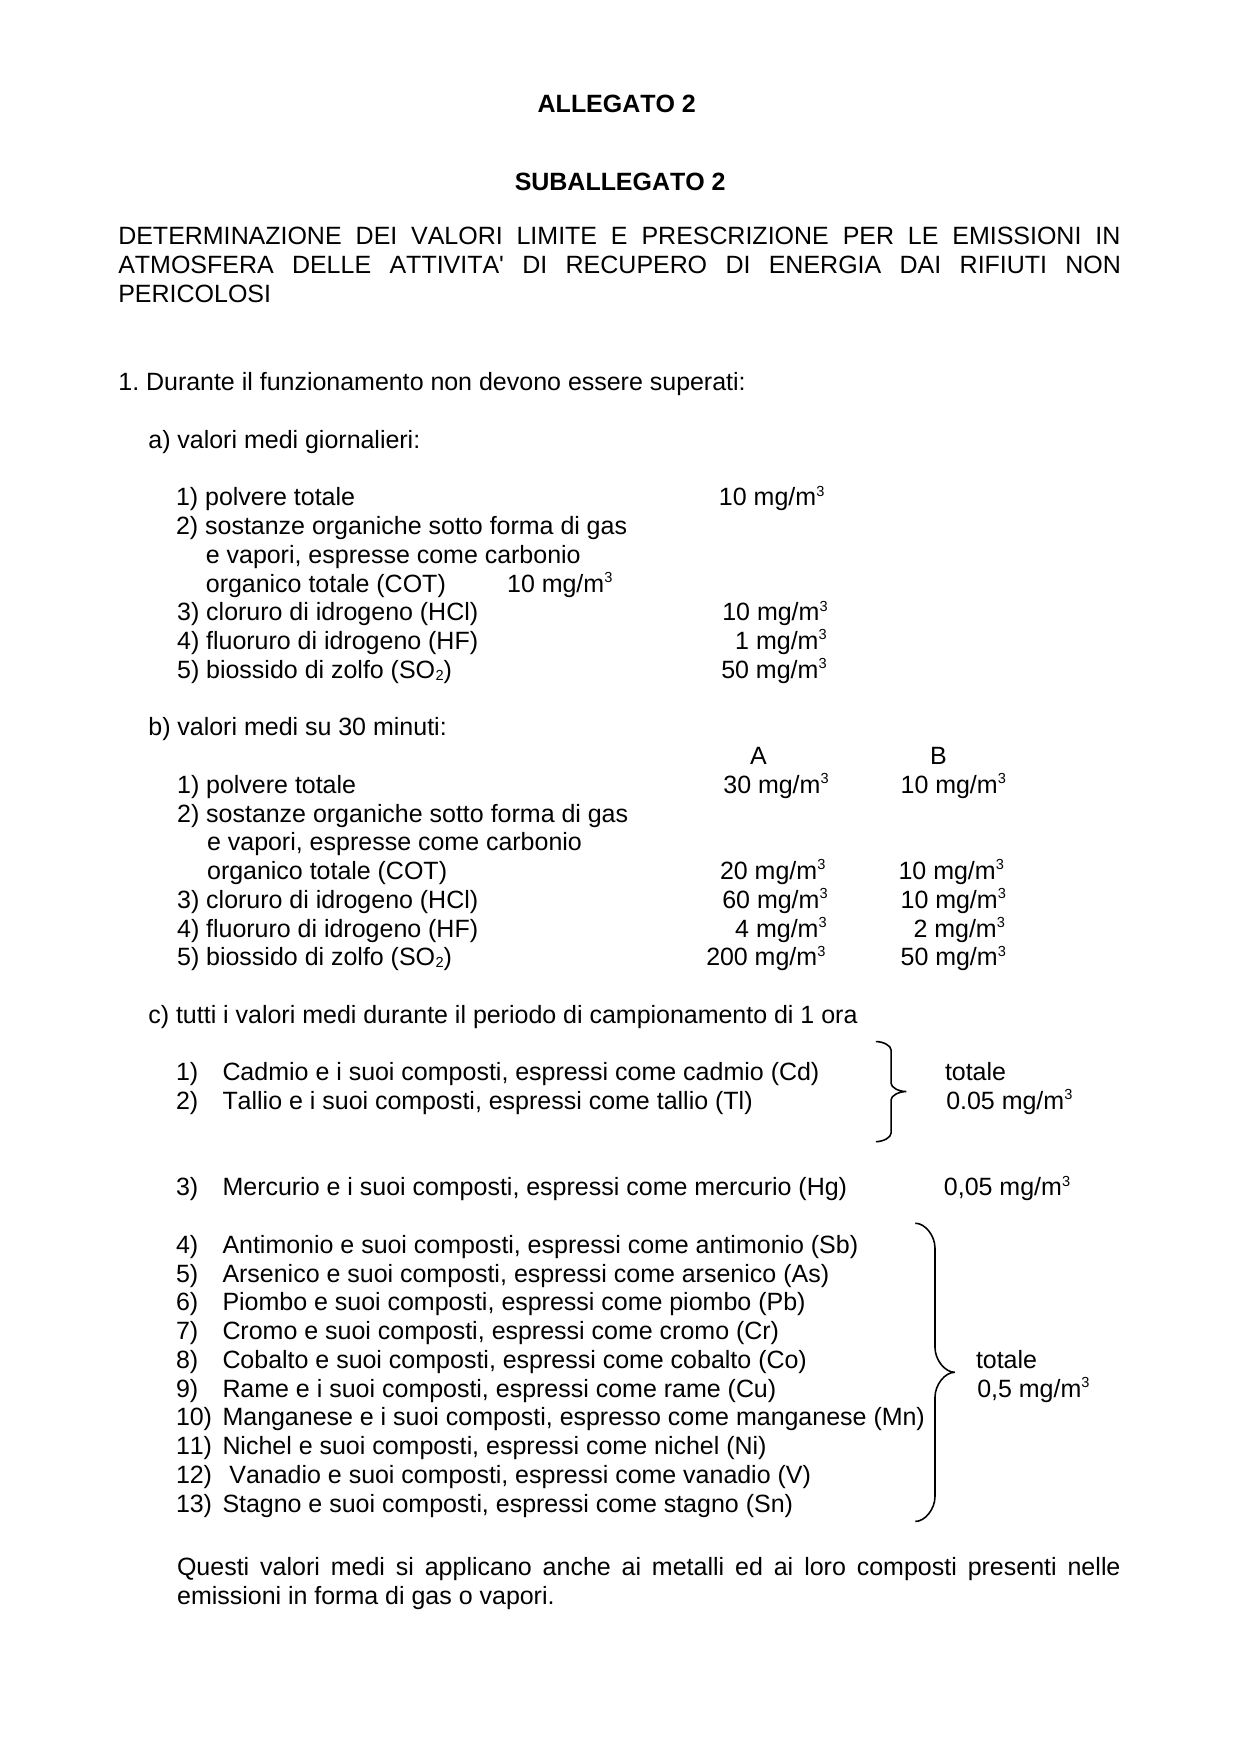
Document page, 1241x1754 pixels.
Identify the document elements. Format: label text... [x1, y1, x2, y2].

text 8) Cobalto e suoi composti, espressi come cobalto (Co) [176, 1345, 948, 1374]
text 9) Rame e i suoi composti, espressi come rame (Cu) [176, 1374, 945, 1402]
text [928, 1489, 1122, 1517]
text b) valori medi su 30 minuti: [148, 712, 1122, 741]
text organico totale (COT) 10 mg/m3 [206, 569, 1122, 597]
text [936, 1287, 1122, 1316]
text [936, 1431, 1122, 1460]
text 11) Nichel e suoi composti, espressi come nichel (Ni) [176, 1431, 934, 1460]
text 7) Cromo e suoi composti, espressi come cromo (Cr) [176, 1316, 934, 1345]
text 2) Tallio e i suoi composti, espressi come tallio (Tl) [176, 1086, 898, 1115]
text 5) biossido di zolfo (SO2) 50 mg/m3 [177, 655, 1122, 684]
text 0,5 mg/m3 [936, 1374, 1122, 1402]
text [936, 1402, 1122, 1431]
text 1) polvere totale 10 mg/m3 [176, 482, 1122, 511]
text 5) Arsenico e suoi composti, espressi come arsenico (As) [176, 1259, 934, 1287]
text 2) sostanze organiche sotto forma di gas [177, 799, 1122, 827]
text 3) cloruro di idrogeno (HCl) 60 mg/m3 10 mg/m3 [177, 885, 1122, 914]
text 1) Cadmio e i suoi composti, espressi come cadmio (Cd) [176, 1057, 890, 1086]
text 3) Mercurio e i suoi composti, espressi come mercurio (Hg) 0,05 mg/m3 [176, 1172, 1122, 1201]
text [936, 1259, 1122, 1287]
text DETERMINAZIONE DEI VALORI LIMITE E PRESCRIZIONE PER LE EMISSIONI IN ATMOSFERA DELLE ATTIVITA' DI RECUPERO DI ENERGIA DAI RIFIUTI NON PERICOLOSI [118, 221, 1122, 307]
text e vapori, espresse come carbonio [206, 540, 1122, 569]
text 0.05 mg/m3 [892, 1086, 1122, 1115]
text c) tutti i valori medi durante il periodo di campionamento di 1 ora [148, 1000, 1122, 1029]
text 10) Manganese e i suoi composti, espresso come manganese (Mn) [176, 1402, 934, 1431]
text 12) Vanadio e suoi composti, espressi come vanadio (V) [176, 1460, 934, 1489]
text [936, 1316, 1122, 1345]
text 5) biossido di zolfo (SO2) 200 mg/m3 50 mg/m3 [177, 942, 1122, 971]
text Questi valori medi si applicano anche ai metalli ed ai loro composti presenti nelle emissioni in forma di gas o vapori. [177, 1552, 1122, 1610]
text a) valori medi giornalieri: [148, 425, 1122, 454]
text 13) Stagno e suoi composti, espressi come stagno (Sn) [176, 1489, 934, 1517]
text 1) polvere totale 30 mg/m3 10 mg/m3 [177, 770, 1122, 799]
text totale [936, 1345, 1122, 1374]
text A B [750, 741, 1122, 770]
text 3) cloruro di idrogeno (HCl) 10 mg/m3 [177, 597, 1122, 626]
text e vapori, espresse come carbonio [207, 827, 1122, 856]
text Suballegato 2 [118, 167, 1122, 196]
text 4) fluoruro di idrogeno (HF) 4 mg/m3 2 mg/m3 [177, 914, 1122, 942]
text 4) Antimonio e suoi composti, espressi come antimonio (Sb) [176, 1230, 934, 1259]
text totale [892, 1057, 1122, 1086]
text 2) sostanze organiche sotto forma di gas [176, 511, 1122, 540]
text 1. Durante il funzionamento non devono essere superati: [118, 367, 1122, 396]
text 4) fluoruro di idrogeno (HF) 1 mg/m3 [177, 626, 1122, 655]
text 6) Piombo e suoi composti, espressi come piombo (Pb) [176, 1287, 934, 1316]
text ALLEGATO 2 [118, 89, 1122, 117]
text [936, 1460, 1122, 1489]
text [930, 1230, 1122, 1259]
text organico totale (COT) 20 mg/m3 10 mg/m3 [207, 856, 1122, 885]
